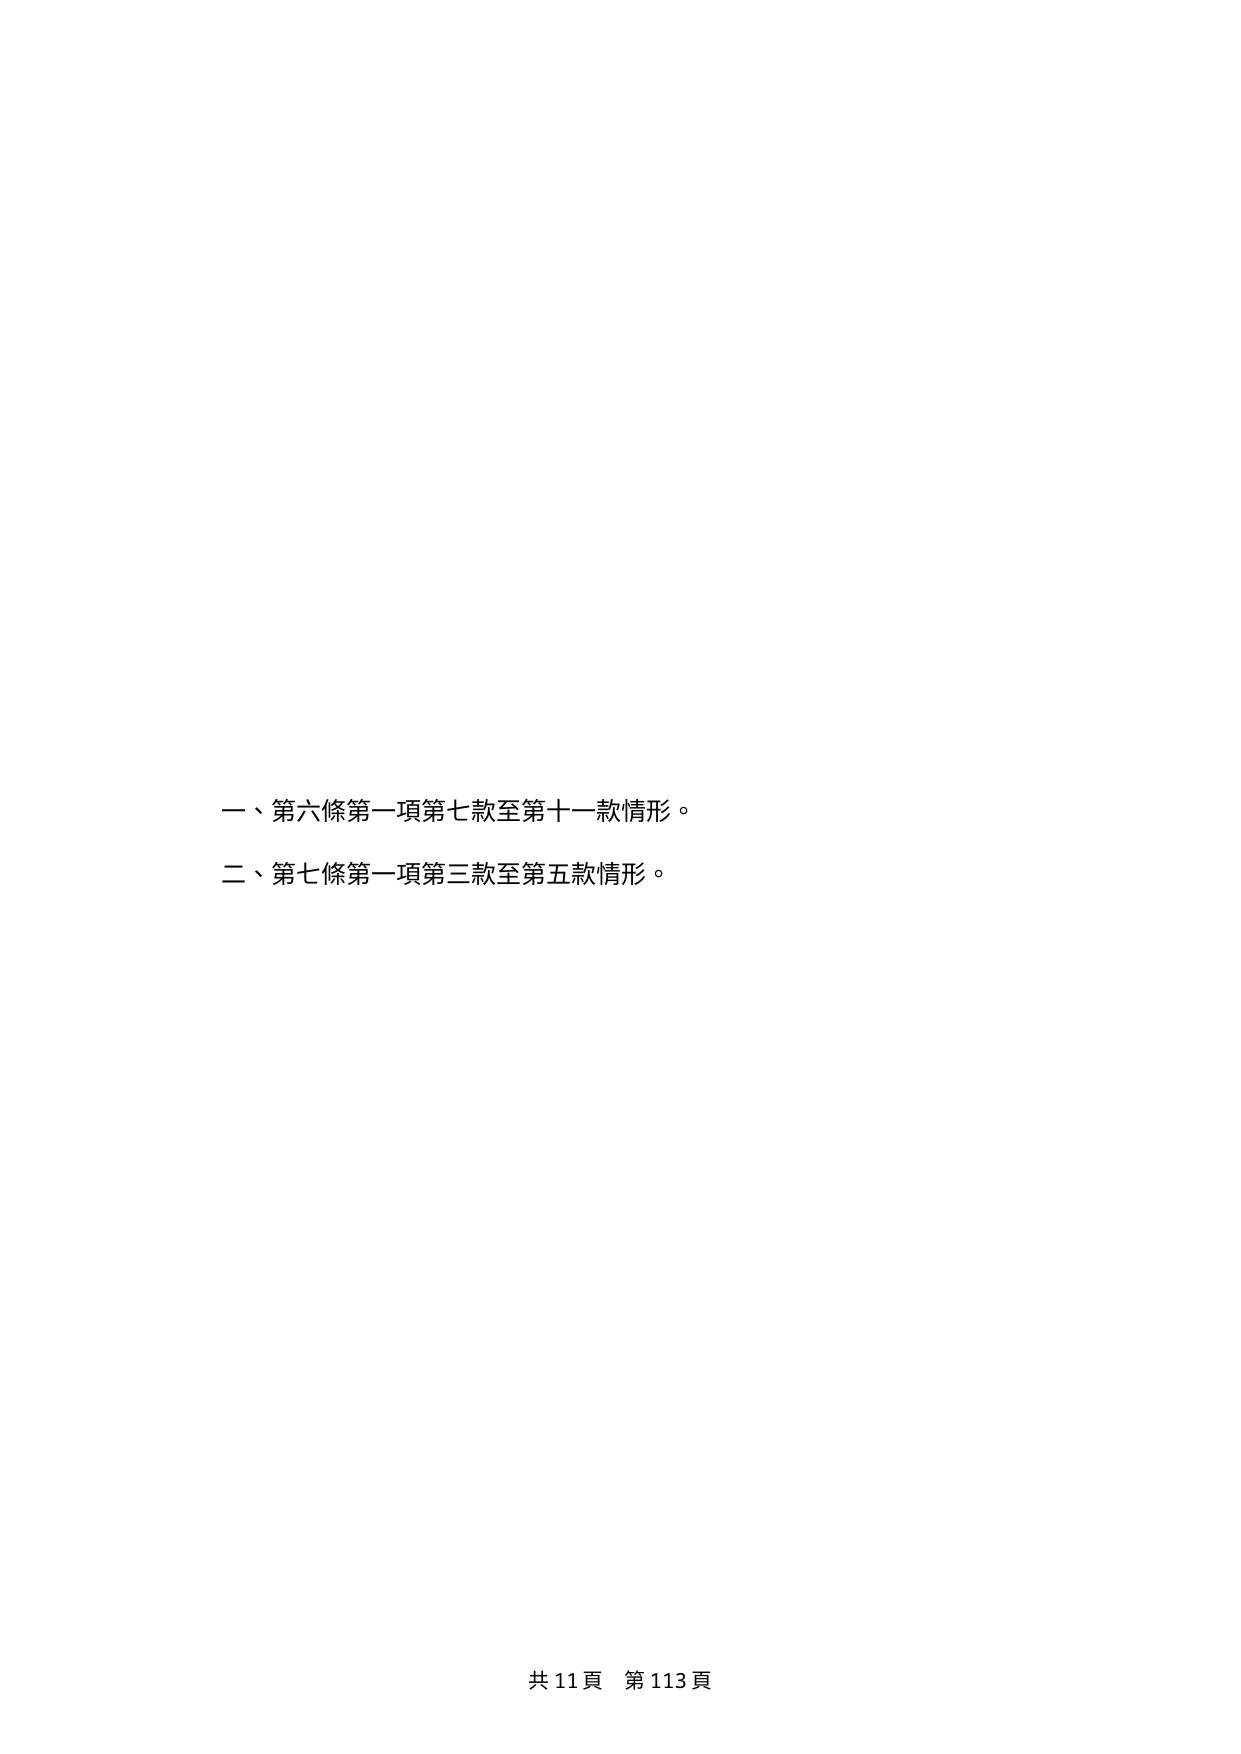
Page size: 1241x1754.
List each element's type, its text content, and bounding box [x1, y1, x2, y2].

text 二、第七條第一項第三款至第五款情形。 [207, 831, 1122, 893]
text 一、第六條第一項第七款至第十一款情形。 [207, 768, 1122, 831]
